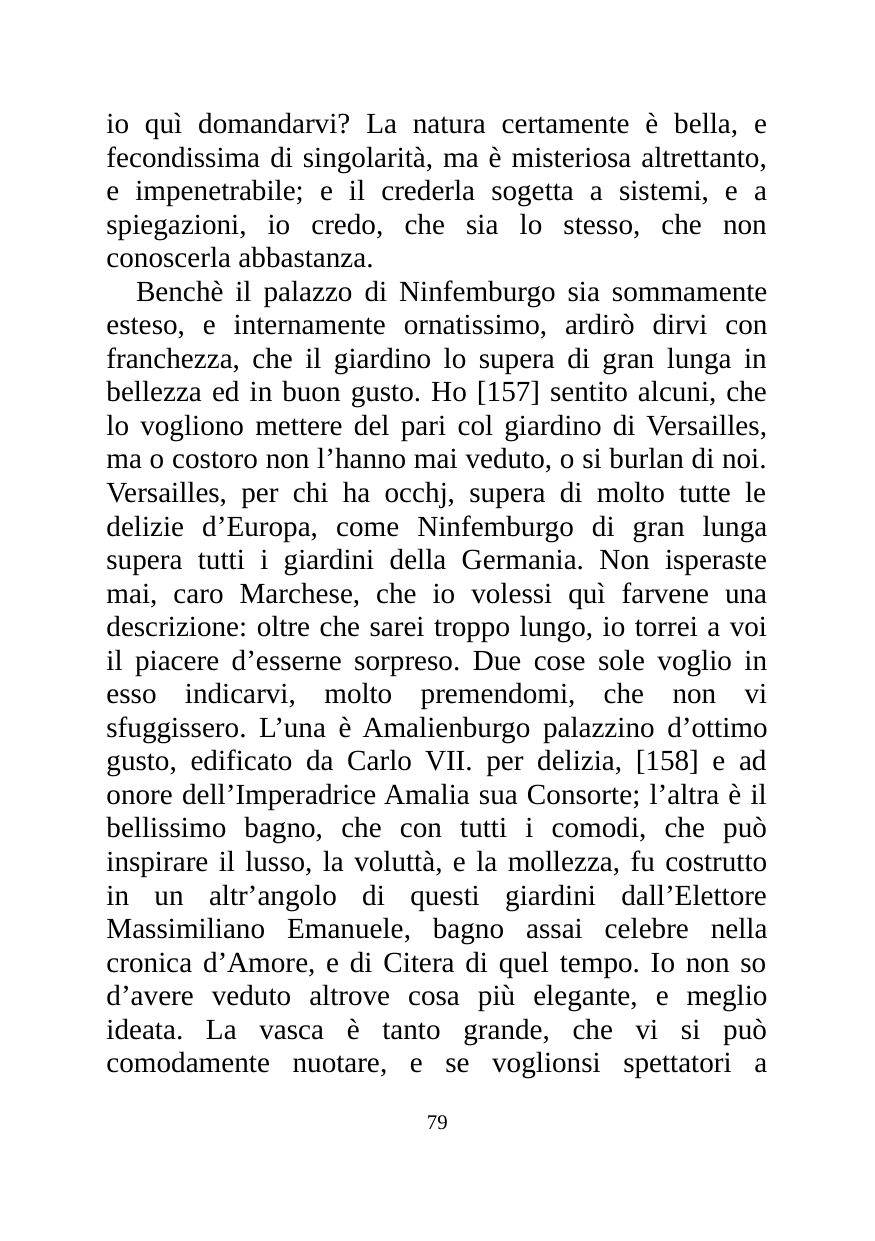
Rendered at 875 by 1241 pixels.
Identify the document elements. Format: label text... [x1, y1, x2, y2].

text Benchè il palazzo di Ninfemburgo sia sommamente esteso, e internamente ornatissimo, ardirò dirvi con franchezza, che il giardino lo supera di gran lunga in bellezza ed in buon gusto. Ho [157] sentito alcuni, che lo vogliono mettere del pari col giardino di Versailles, ma o costoro non l’hanno mai veduto, o si burlan di noi. Versailles, per chi ha occhj, supera di molto tutte le delizie dʼEuropa, come Ninfemburgo di gran lunga supera tutti i giardini della Germania. Non isperaste mai, caro Marchese, che io volessi quì farvene una descrizione: oltre che sarei troppo lungo, io torrei a voi il piacere d’esserne sorpreso. Due cose sole voglio in esso indicarvi, molto premendomi, che non vi sfuggissero. L’una è Amalienburgo palazzino dʼottimo gusto, edificato da Carlo VII. per delizia, [158] e ad onore dellʼImperadrice Amalia sua Consorte; lʼaltra è il bellissimo bagno, che con tutti i comodi, che può inspirare il lusso, la voluttà, e la mollezza, fu costrutto in un altrʼangolo di questi giardini dallʼElettore Massimiliano Emanuele, bagno assai celebre nella cronica dʼAmore, e di Citera di quel tempo. Io non so dʼavere veduto altrove cosa più elegante, e meglio ideata. La vasca è tanto grande, che vi si può comodamente nuotare, e se voglionsi spettatori a [106, 274, 768, 1079]
text io quì domandarvi? La natura certamente è bella, e fecondissima di singolarità, ma è misteriosa altrettanto, e impenetrabile; e il crederla sogetta a sistemi, e a spiegazioni, io credo, che sia lo stesso, che non conoscerla abbastanza. [106, 106, 768, 274]
